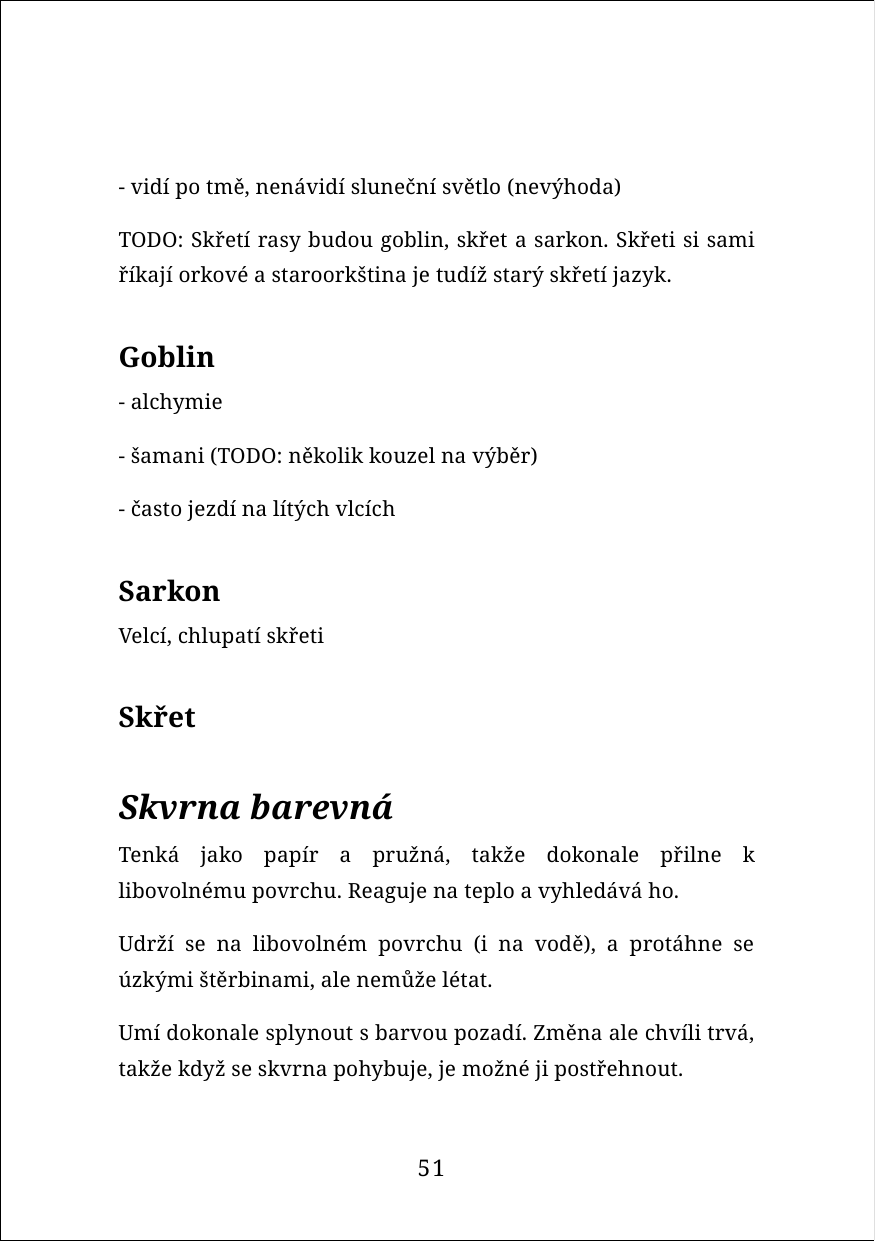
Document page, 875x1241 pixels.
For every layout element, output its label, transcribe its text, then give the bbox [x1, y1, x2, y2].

text - šamani (TODO: několik kouzel na výběr) [118, 441, 756, 469]
text TODO: Skřetí rasy budou goblin, skřet a sarkon. Skřeti si sami říkají orkové a staroorkština je tudíž starý skřetí jazyk. [118, 225, 756, 289]
text - vidí po tmě, nenávidí sluneční světlo (nevýhoda) [118, 172, 756, 200]
text Velcí, chlupatí skřeti [118, 621, 756, 649]
subtitle Skvrna barevná [118, 783, 756, 829]
subtitle Sarkon [118, 571, 756, 609]
text - alchymie [118, 387, 756, 416]
text Udrží se na libovolném povrchu (i na vodě), a protáhne se úzkými štěrbinami, ale nemůže létat. [118, 929, 756, 993]
text Tenká jako papír a pružná, takže dokonale přilne k libovolnému povrchu. Reaguje na teplo a vyhledává ho. [118, 841, 756, 904]
subtitle Goblin [118, 337, 756, 376]
subtitle Skřet [118, 698, 756, 736]
text - často jezdí na lítých vlcích [118, 494, 756, 522]
text Umí dokonale splynout s barvou pozadí. Změna ale chvíli trvá, takže když se skvrna pohybuje, je možné ji postřehnout. [118, 1018, 756, 1082]
